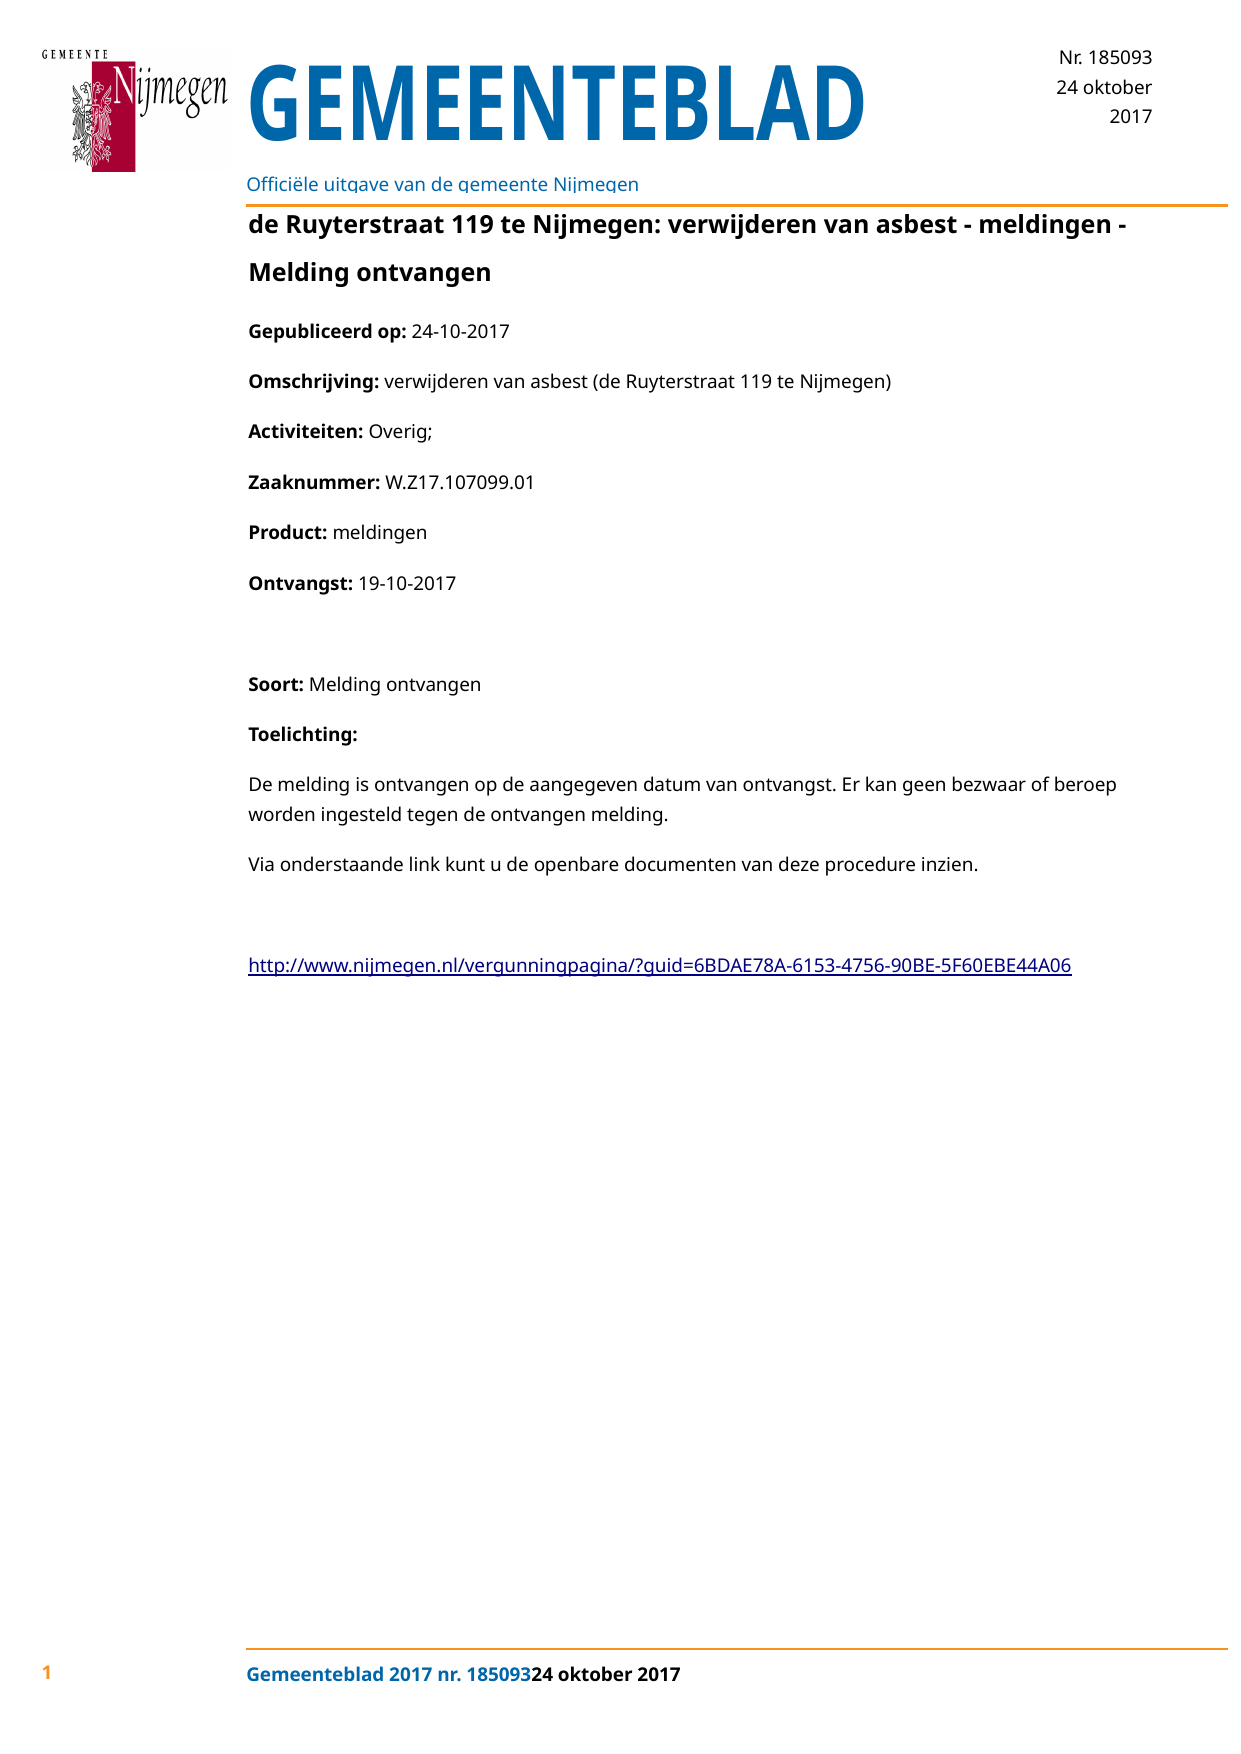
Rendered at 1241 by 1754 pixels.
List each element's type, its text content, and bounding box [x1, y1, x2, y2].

text Toelichting: [248, 721, 1152, 747]
text Product: meldingen [248, 519, 1152, 545]
text Omschrijving: verwijderen van asbest (de Ruyterstraat 119 te Nijmegen) [248, 368, 1152, 394]
text Zaaknummer: W.Z17.107099.01 [248, 469, 1152, 495]
text Via onderstaande link kunt u de openbare documenten van deze procedure inzien. [248, 852, 1152, 877]
text Ontvangst: 19-10-2017 [248, 570, 1152, 596]
text Activiteiten: Overig; [248, 419, 1152, 444]
text Gepubliceerd op: 24-10-2017 [248, 318, 1152, 344]
text Soort: Melding ontvangen [248, 671, 1152, 697]
text http://www.nijmegen.nl/vergunningpagina/?guid=6BDAE78A-6153-4756-90BE-5F60EBE44A06 [248, 952, 1152, 978]
text de Ruyterstraat 119 te Nijmegen: verwijderen van asbest - meldingen - Melding ontvangen [248, 207, 1152, 288]
text De melding is ontvangen op de aangegeven datum van ontvangst. Er kan geen bezwaar of beroep worden ingesteld tegen de ontvangen melding. [248, 772, 1152, 827]
picture [41, 47, 231, 172]
